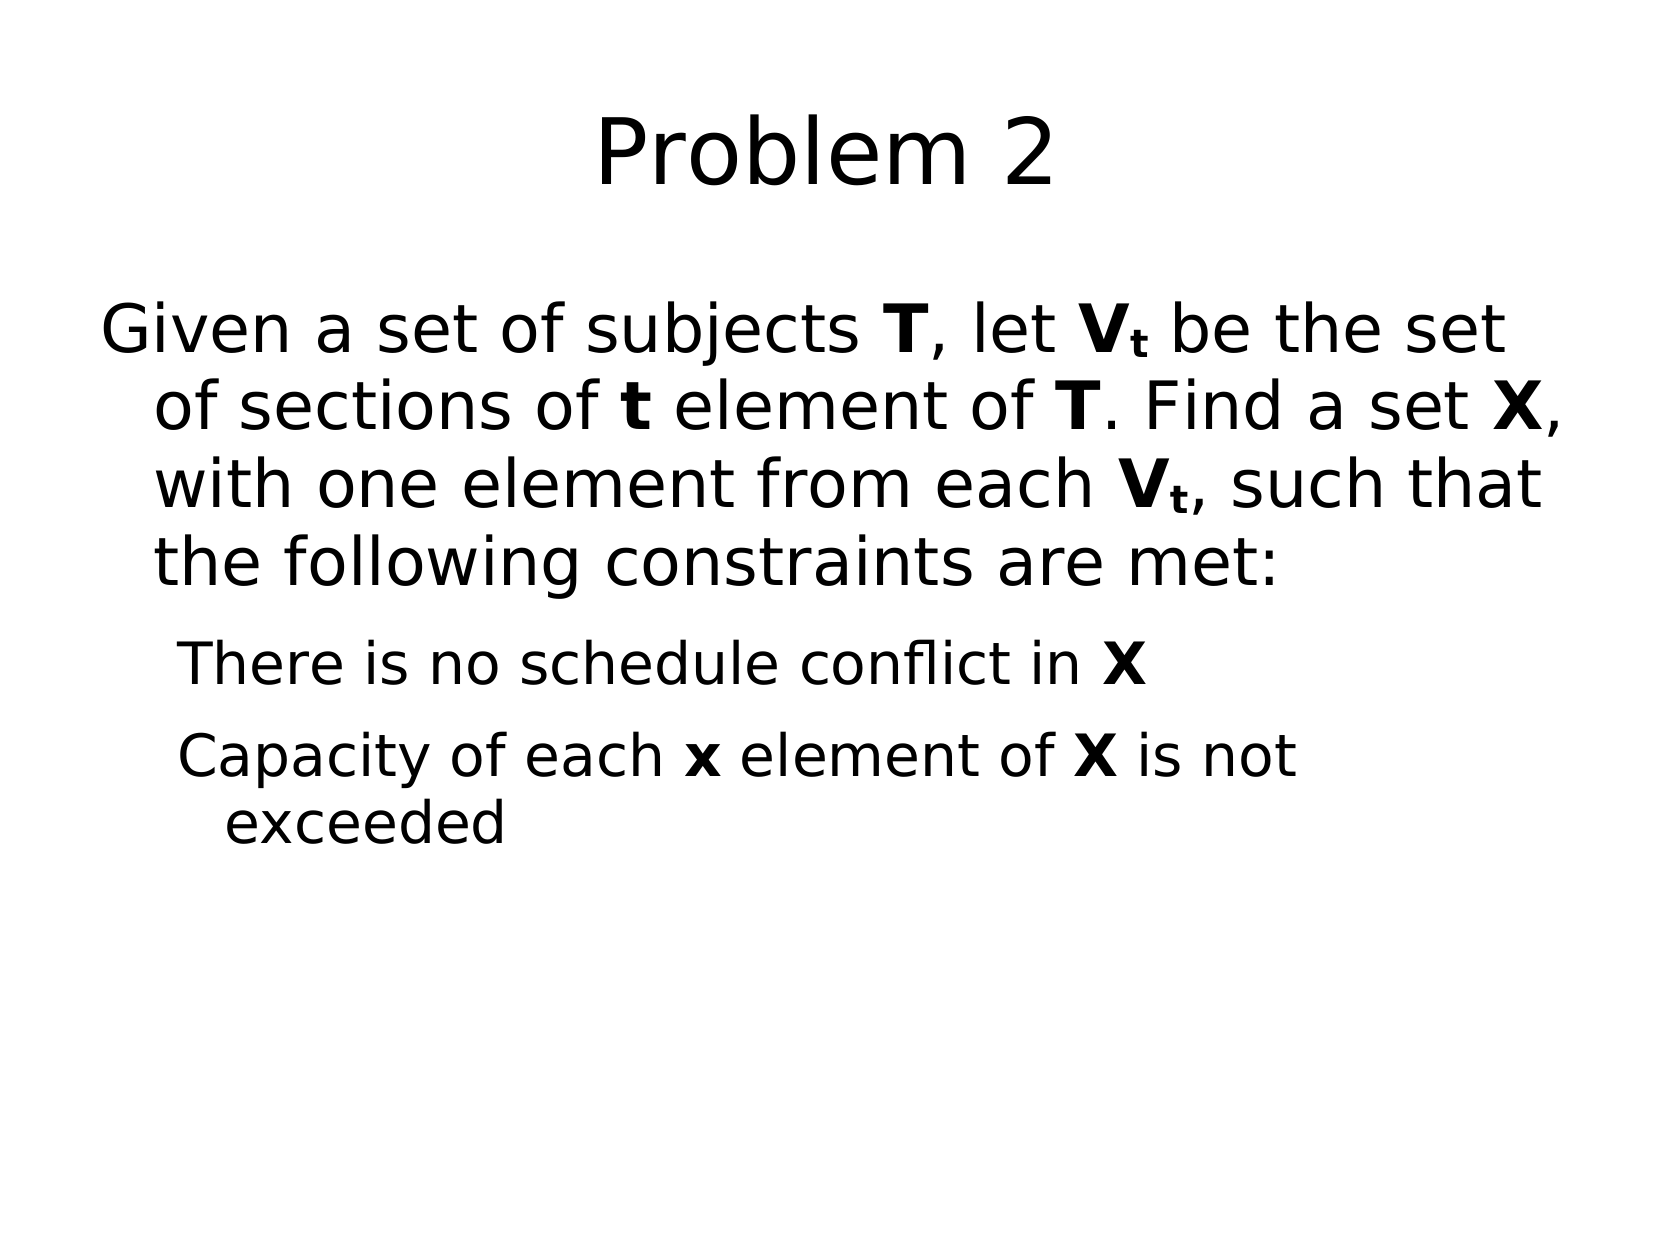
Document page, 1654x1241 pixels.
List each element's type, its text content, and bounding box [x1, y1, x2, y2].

title Problem 2 [82, 49, 1571, 257]
list Given a set of subjects T, let Vt be the set of sections of t element of T. Find a set X, with one element from each Vt, such that the following constraints are met: There is no schedule conflict in X Capacity of each x element of X is not exceeded [82, 290, 1571, 1110]
